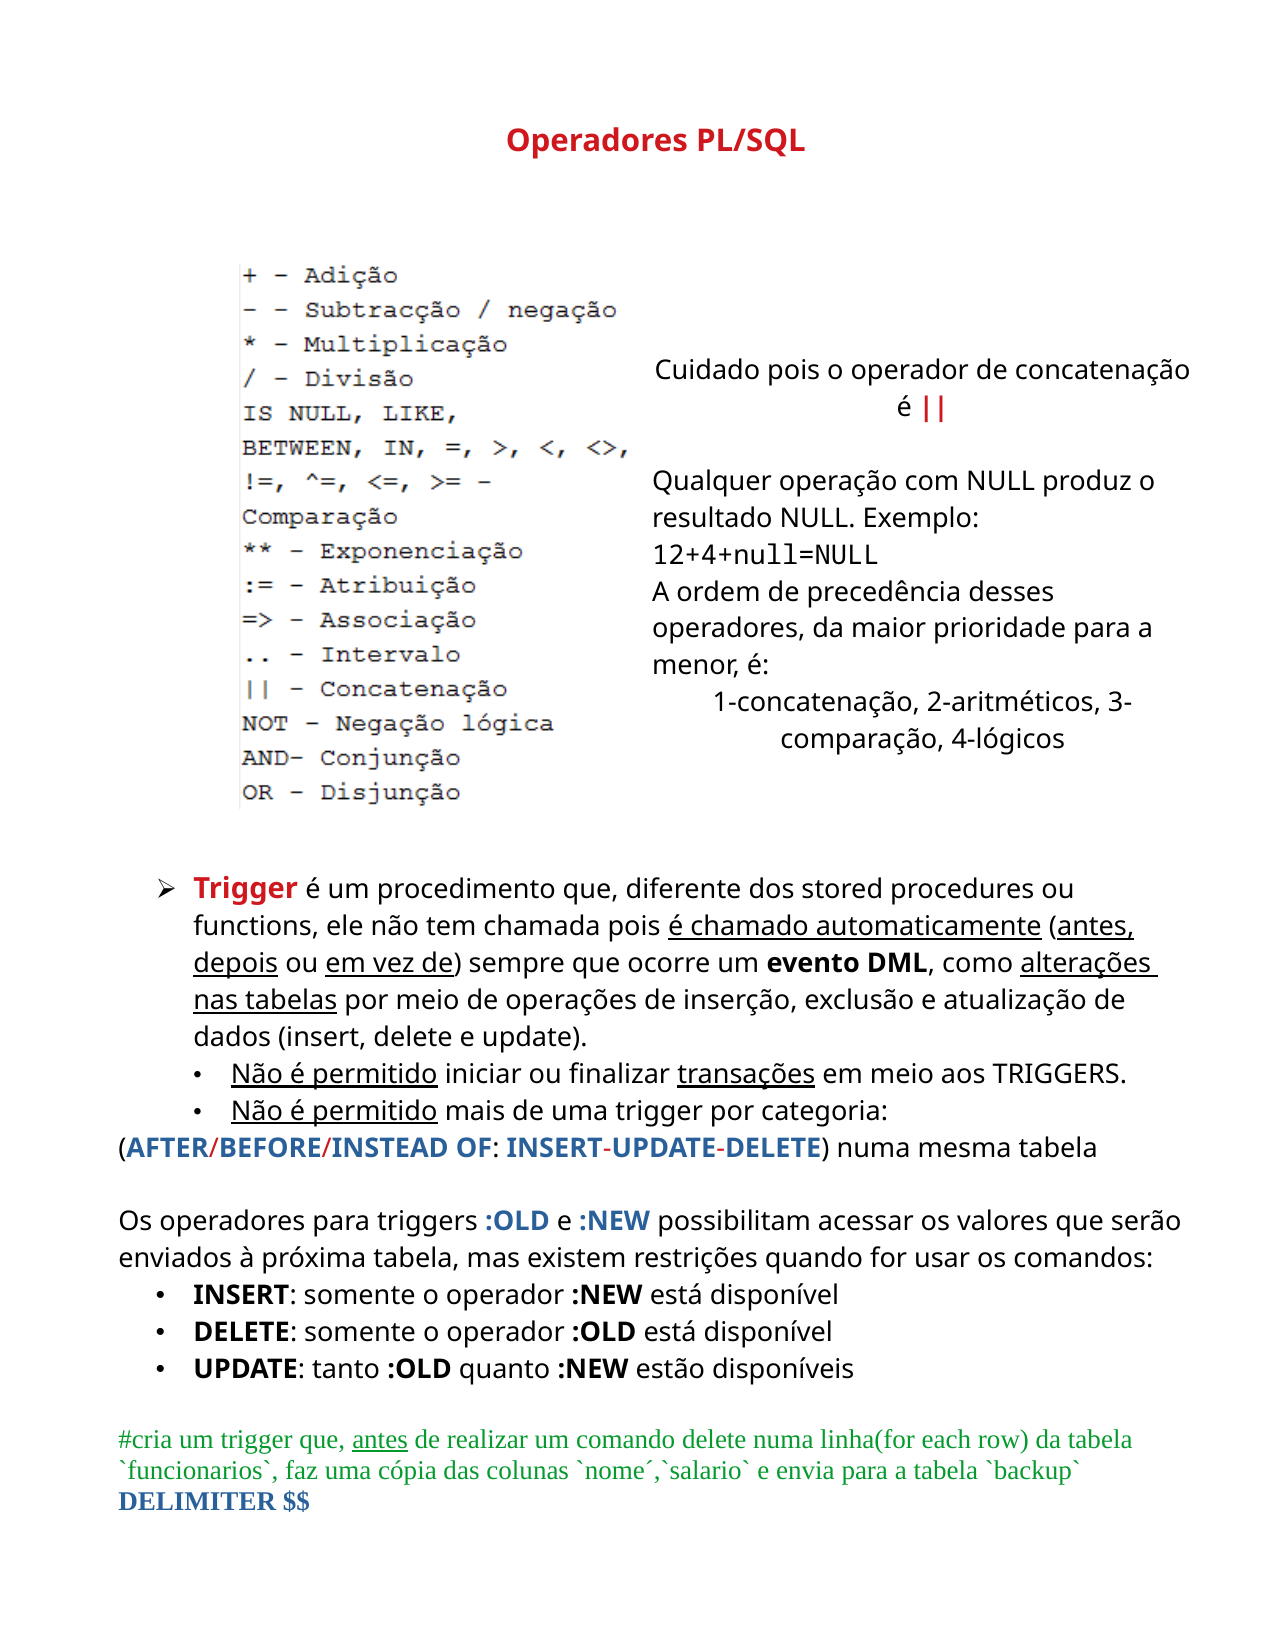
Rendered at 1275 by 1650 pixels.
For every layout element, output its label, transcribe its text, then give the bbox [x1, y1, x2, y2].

text Qualquer operação com NULL produz o resultado NULL. Exemplo: 12+4+null=NULL [652, 461, 1193, 572]
text [118, 683, 239, 756]
list INSERT: somente o operador :NEW está disponível [156, 1276, 1193, 1312]
list DELETE: somente o operador :OLD está disponível [156, 1312, 1193, 1349]
list Trigger é um procedimento que, diferente dos stored procedures ou functions, ele não tem chamada pois é chamado automaticamente (antes, depois ou em vez de) sempre que ocorre um evento DML, como alterações nas tabelas por meio de operações de inserção, exclusão e atualização de dados (insert, delete e update). [156, 867, 1193, 1054]
list Não é permitido mais de uma trigger por categoria: [193, 1091, 1193, 1128]
text [118, 461, 239, 572]
text DELIMITER $$ [118, 1485, 1193, 1516]
list UPDATE: tanto :OLD quanto :NEW estão disponíveis [156, 1349, 1193, 1386]
text A ordem de precedência desses operadores, da maior prioridade para a menor, é: [652, 572, 1193, 683]
text [118, 572, 239, 683]
text (AFTER/BEFORE/INSTEAD OF: INSERT-UPDATE-DELETE) numa mesma tabela [118, 1128, 1193, 1165]
list Não é permitido iniciar ou finalizar transações em meio aos TRIGGERS. [193, 1054, 1193, 1091]
picture [239, 264, 652, 809]
text Cuidado pois o operador de concatenação é || [652, 351, 1193, 424]
text Os operadores para triggers :OLD e :NEW possibilitam acessar os valores que serão enviados à próxima tabela, mas existem restrições quando for usar os comandos: [118, 1202, 1205, 1276]
text #cria um trigger que, antes de realizar um comando delete numa linha(for each row) da tabela `funcionarios`, faz uma cópia das colunas `nome´,`salario` e envia para a tabela `backup` [118, 1423, 1193, 1485]
text [118, 351, 239, 424]
text 1-concatenação, 2-aritméticos, 3-comparação, 4-lógicos [652, 683, 1193, 756]
text Operadores PL/SQL [118, 118, 1193, 161]
